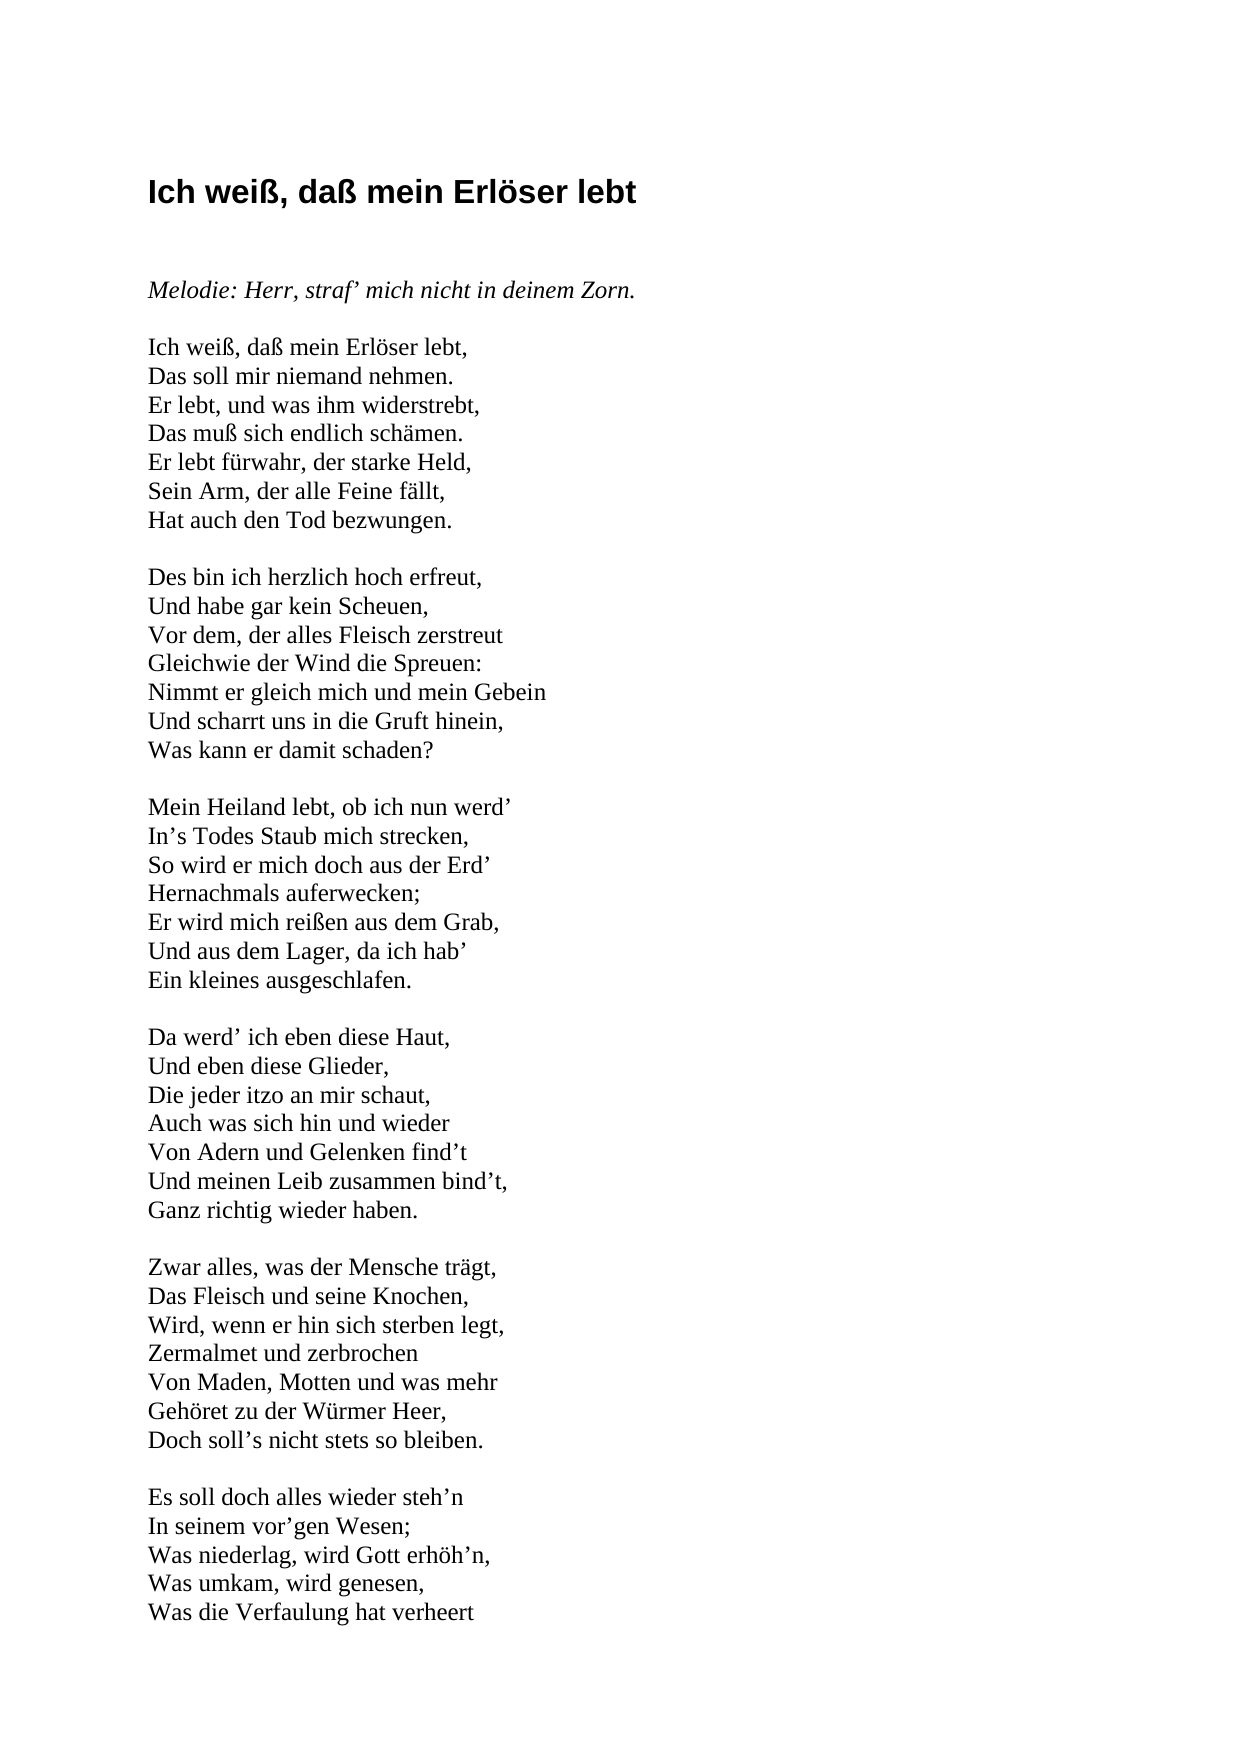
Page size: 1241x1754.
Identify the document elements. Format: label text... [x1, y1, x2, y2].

text Das soll mir niemand nehmen. [148, 361, 1093, 390]
text Ich weiß, daß mein Erlöser lebt, [148, 332, 1093, 361]
text In seinem vor’gen Wesen; [148, 1511, 1093, 1540]
text Er lebt, und was ihm widerstrebt, [148, 390, 1093, 418]
text Ganz richtig wieder haben. [148, 1195, 1093, 1223]
text Gehöret zu der Würmer Heer, [148, 1396, 1093, 1425]
subtitle Ich weiß, daß mein Erlöser lebt [148, 173, 1093, 211]
text Da werd’ ich eben diese Haut, [148, 1022, 1093, 1051]
text Was die Verfaulung hat verheert [148, 1597, 1093, 1626]
text Das Fleisch und seine Knochen, [148, 1281, 1093, 1310]
text Zermalmet und zerbrochen [148, 1338, 1093, 1367]
text Was niederlag, wird Gott erhöh’n, [148, 1540, 1093, 1568]
text Zwar alles, was der Mensche trägt, [148, 1252, 1093, 1281]
text Das muß sich endlich schämen. [148, 418, 1093, 447]
text Doch soll’s nicht stets so bleiben. [148, 1425, 1093, 1453]
text Und habe gar kein Scheuen, [148, 591, 1093, 620]
text Und scharrt uns in die Gruft hinein, [148, 706, 1093, 735]
text Ein kleines ausgeschlafen. [148, 965, 1093, 993]
text Und aus dem Lager, da ich hab’ [148, 936, 1093, 965]
text Mein Heiland lebt, ob ich nun werd’ [148, 792, 1093, 821]
text So wird er mich doch aus der Erd’ [148, 850, 1093, 878]
text Hernachmals auferwecken; [148, 878, 1093, 907]
text Von Maden, Motten und was mehr [148, 1367, 1093, 1396]
text Und eben diese Glieder, [148, 1051, 1093, 1080]
text Von Adern und Gelenken find’t [148, 1137, 1093, 1166]
text Hat auch den Tod bezwungen. [148, 505, 1093, 533]
text Des bin ich herzlich hoch erfreut, [148, 562, 1093, 591]
text Auch was sich hin und wieder [148, 1108, 1093, 1137]
text Was kann er damit schaden? [148, 735, 1093, 763]
text In’s Todes Staub mich strecken, [148, 821, 1093, 850]
text Er lebt fürwahr, der starke Held, [148, 447, 1093, 476]
text Es soll doch alles wieder steh’n [148, 1482, 1093, 1511]
text Die jeder itzo an mir schaut, [148, 1080, 1093, 1108]
text Gleichwie der Wind die Spreuen: [148, 648, 1093, 677]
text Sein Arm, der alle Feine fällt, [148, 476, 1093, 505]
text Er wird mich reißen aus dem Grab, [148, 907, 1093, 936]
text Wird, wenn er hin sich sterben legt, [148, 1310, 1093, 1338]
text Vor dem, der alles Fleisch zerstreut [148, 620, 1093, 648]
text Nimmt er gleich mich und mein Gebein [148, 677, 1093, 706]
text Was umkam, wird genesen, [148, 1568, 1093, 1597]
text Melodie: Herr, straf’ mich nicht in deinem Zorn. [148, 275, 1093, 303]
text Und meinen Leib zusammen bind’t, [148, 1166, 1093, 1195]
